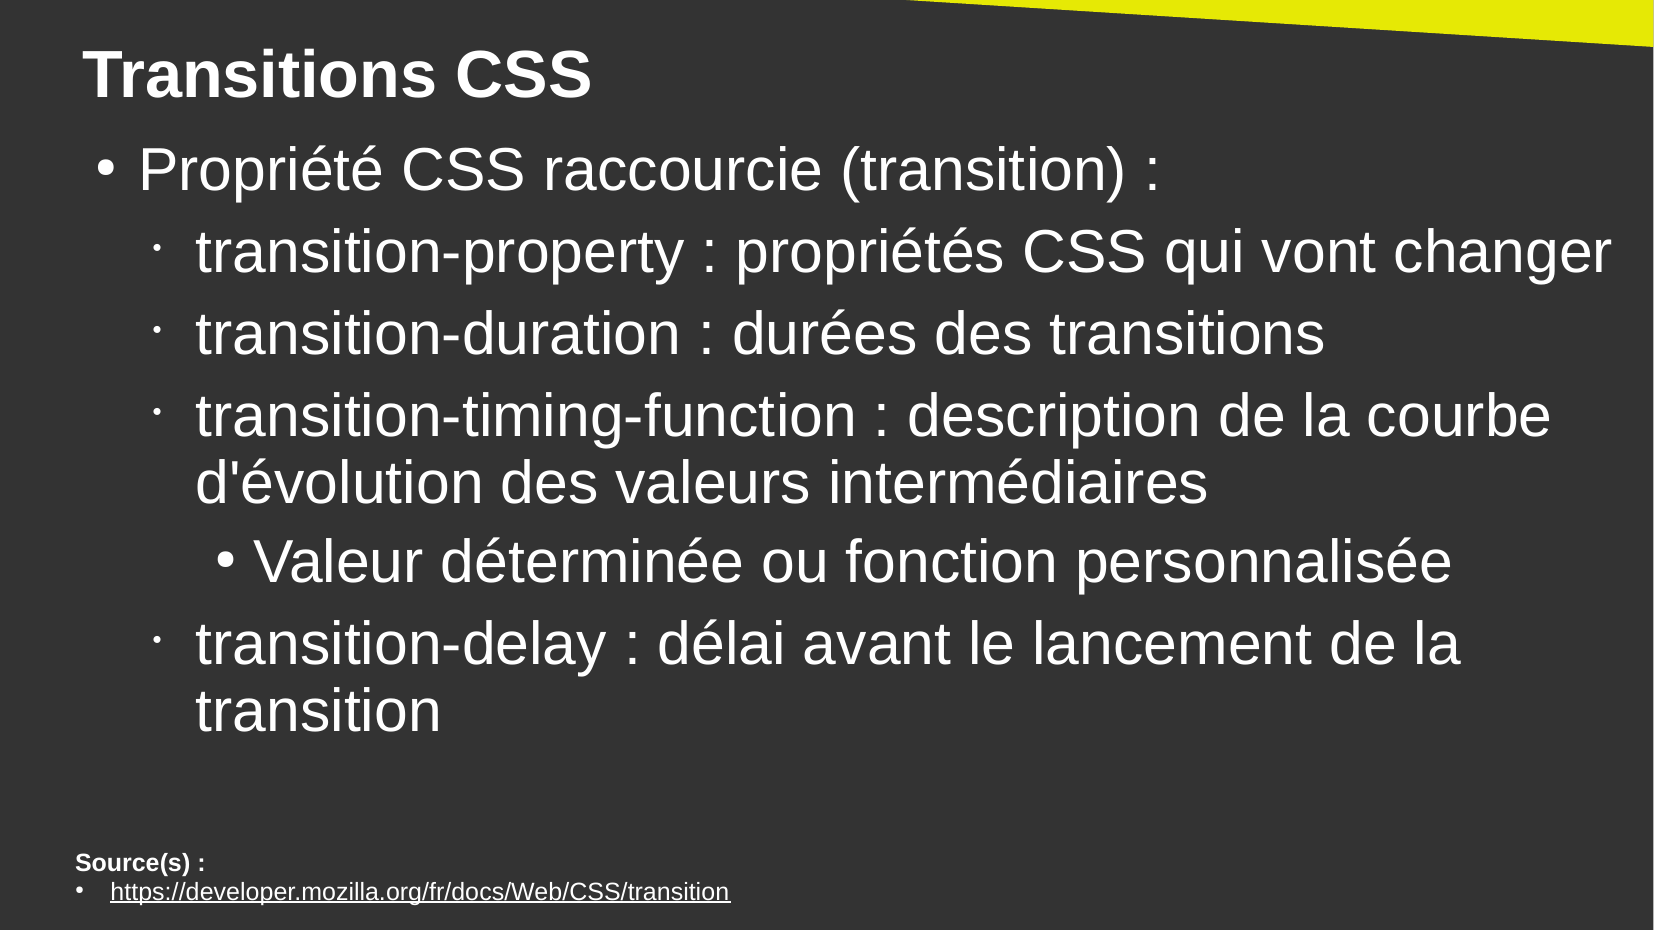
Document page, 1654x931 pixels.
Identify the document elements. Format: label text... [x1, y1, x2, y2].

text_box Source(s) : https://developer.mozilla.org/fr/docs/Web/CSS/transition [60, 841, 1546, 931]
title Transitions CSS [82, 37, 1571, 114]
list Propriété CSS raccourcie (transition) : transition-property : propriétés CSS qui vont changer transition-duration : durées des transitions transition-timing-function : description de la courbe d'évolution des valeurs intermédiaires Valeur déterminée ou fonction personnalisée transition-delay : délai avant le lancement de la transition [80, 135, 1620, 821]
text_box [906, 0, 1654, 47]
